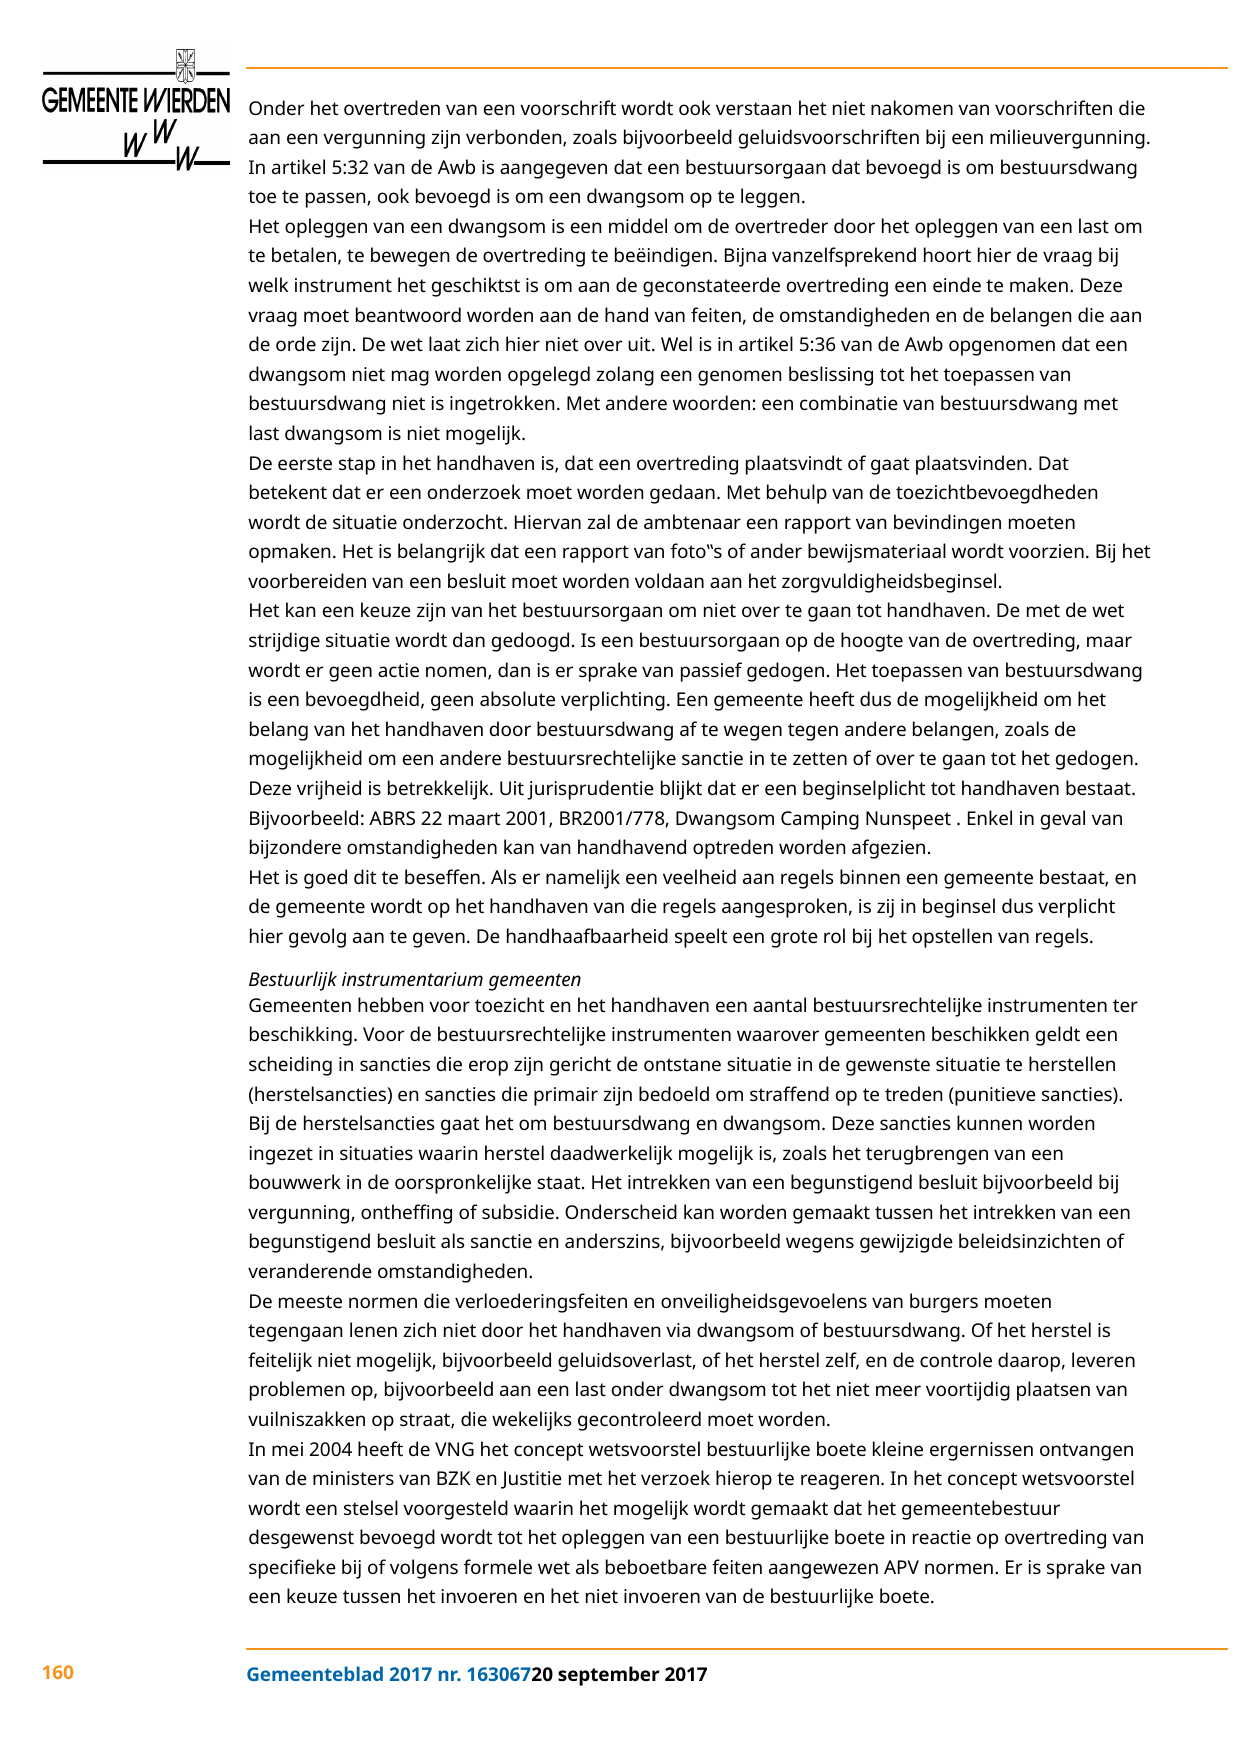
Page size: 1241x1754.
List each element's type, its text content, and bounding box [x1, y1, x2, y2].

text Het is goed dit te beseffen. Als er namelijk een veelheid aan regels binnen een gemeente bestaat, en de gemeente wordt op het handhaven van die regels aangesproken, is zij in beginsel dus verplicht hier gevolg aan te geven. De handhaafbaarheid speelt een grote rol bij het opstellen van regels. [248, 864, 1152, 949]
picture [41, 47, 231, 172]
text Onder het overtreden van een voorschrift wordt ook verstaan het niet nakomen van voorschriften die aan een vergunning zijn verbonden, zoals bijvoorbeeld geluidsvoorschriften bij een milieuvergunning. [248, 95, 1152, 150]
text Het kan een keuze zijn van het bestuursorgaan om niet over te gaan tot handhaven. De met de wet strijdige situatie wordt dan gedoogd. Is een bestuursorgaan op de hoogte van de overtreding, maar wordt er geen actie nomen, dan is er sprake van passief gedogen. Het toepassen van bestuursdwang is een bevoegdheid, geen absolute verplichting. Een gemeente heeft dus de mogelijkheid om het belang van het handhaven door bestuursdwang af te wegen tegen andere belangen, zoals de mogelijkheid om een andere bestuursrechtelijke sanctie in te zetten of over te gaan tot het gedogen. Deze vrijheid is betrekkelijk. Uit jurisprudentie blijkt dat er een beginselplicht tot handhaven bestaat. Bijvoorbeeld: ABRS 22 maart 2001, BR2001/778, Dwangsom Camping Nunspeet . Enkel in geval van bijzondere omstandigheden kan van handhavend optreden worden afgezien. [248, 598, 1152, 860]
text De eerste stap in het handhaven is, dat een overtreding plaatsvindt of gaat plaatsvinden. Dat betekent dat er een onderzoek moet worden gedaan. Met behulp van de toezichtbevoegdheden wordt de situatie onderzocht. Hiervan zal de ambtenaar een rapport van bevindingen moeten opmaken. Het is belangrijk dat een rapport van foto‟s of ander bewijsmateriaal wordt voorzien. Bij het voorbereiden van een besluit moet worden voldaan aan het zorgvuldigheidsbeginsel. [248, 450, 1152, 594]
text In mei 2004 heeft de VNG het concept wetsvoorstel bestuurlijke boete kleine ergernissen ontvangen van de ministers van BZK en Justitie met het verzoek hierop te reageren. In het concept wetsvoorstel wordt een stelsel voorgesteld waarin het mogelijk wordt gemaakt dat het gemeentebestuur desgewenst bevoegd wordt tot het opleggen van een bestuurlijke boete in reactie op overtreding van specifieke bij of volgens formele wet als beboetbare feiten aangewezen APV normen. Er is sprake van een keuze tussen het invoeren en het niet invoeren van de bestuurlijke boete. [248, 1436, 1152, 1609]
text Het opleggen van een dwangsom is een middel om de overtreder door het opleggen van een last om te betalen, te bewegen de overtreding te beëindigen. Bijna vanzelfsprekend hoort hier de vraag bij welk instrument het geschiktst is om aan de geconstateerde overtreding een einde te maken. Deze vraag moet beantwoord worden aan de hand van feiten, de omstandigheden en de belangen die aan de orde zijn. De wet laat zich hier niet over uit. Wel is in artikel 5:36 van de Awb opgenomen dat een dwangsom niet mag worden opgelegd zolang een genomen beslissing tot het toepassen van bestuursdwang niet is ingetrokken. Met andere woorden: een combinatie van bestuursdwang met last dwangsom is niet mogelijk. [248, 213, 1152, 446]
text Gemeenten hebben voor toezicht en het handhaven een aantal bestuursrechtelijke instrumenten ter beschikking. Voor de bestuursrechtelijke instrumenten waarover gemeenten beschikken geldt een scheiding in sancties die erop zijn gericht de ontstane situatie in de gewenste situatie te herstellen (herstelsancties) en sancties die primair zijn bedoeld om straffend op te treden (punitieve sancties). [248, 992, 1152, 1106]
text In artikel 5:32 van de Awb is aangegeven dat een bestuursorgaan dat bevoegd is om bestuursdwang toe te passen, ook bevoegd is om een dwangsom op te leggen. [248, 154, 1152, 209]
text De meeste normen die verloederingsfeiten en onveiligheidsgevoelens van burgers moeten tegengaan lenen zich niet door het handhaven via dwangsom of bestuursdwang. Of het herstel is feitelijk niet mogelijk, bijvoorbeeld geluidsoverlast, of het herstel zelf, en de controle daarop, leveren problemen op, bijvoorbeeld aan een last onder dwangsom tot het niet meer voortijdig plaatsen van vuilniszakken op straat, die wekelijks gecontroleerd moet worden. [248, 1288, 1152, 1432]
text Bij de herstelsancties gaat het om bestuursdwang en dwangsom. Deze sancties kunnen worden ingezet in situaties waarin herstel daadwerkelijk mogelijk is, zoals het terugbrengen van een bouwwerk in de oorspronkelijke staat. Het intrekken van een begunstigend besluit bijvoorbeeld bij vergunning, ontheffing of subsidie. Onderscheid kan worden gemaakt tussen het intrekken van een begunstigend besluit als sanctie en anderszins, bijvoorbeeld wegens gewijzigde beleidsinzichten of veranderende omstandigheden. [248, 1110, 1152, 1284]
text Bestuurlijk instrumentarium gemeenten [248, 966, 1152, 992]
